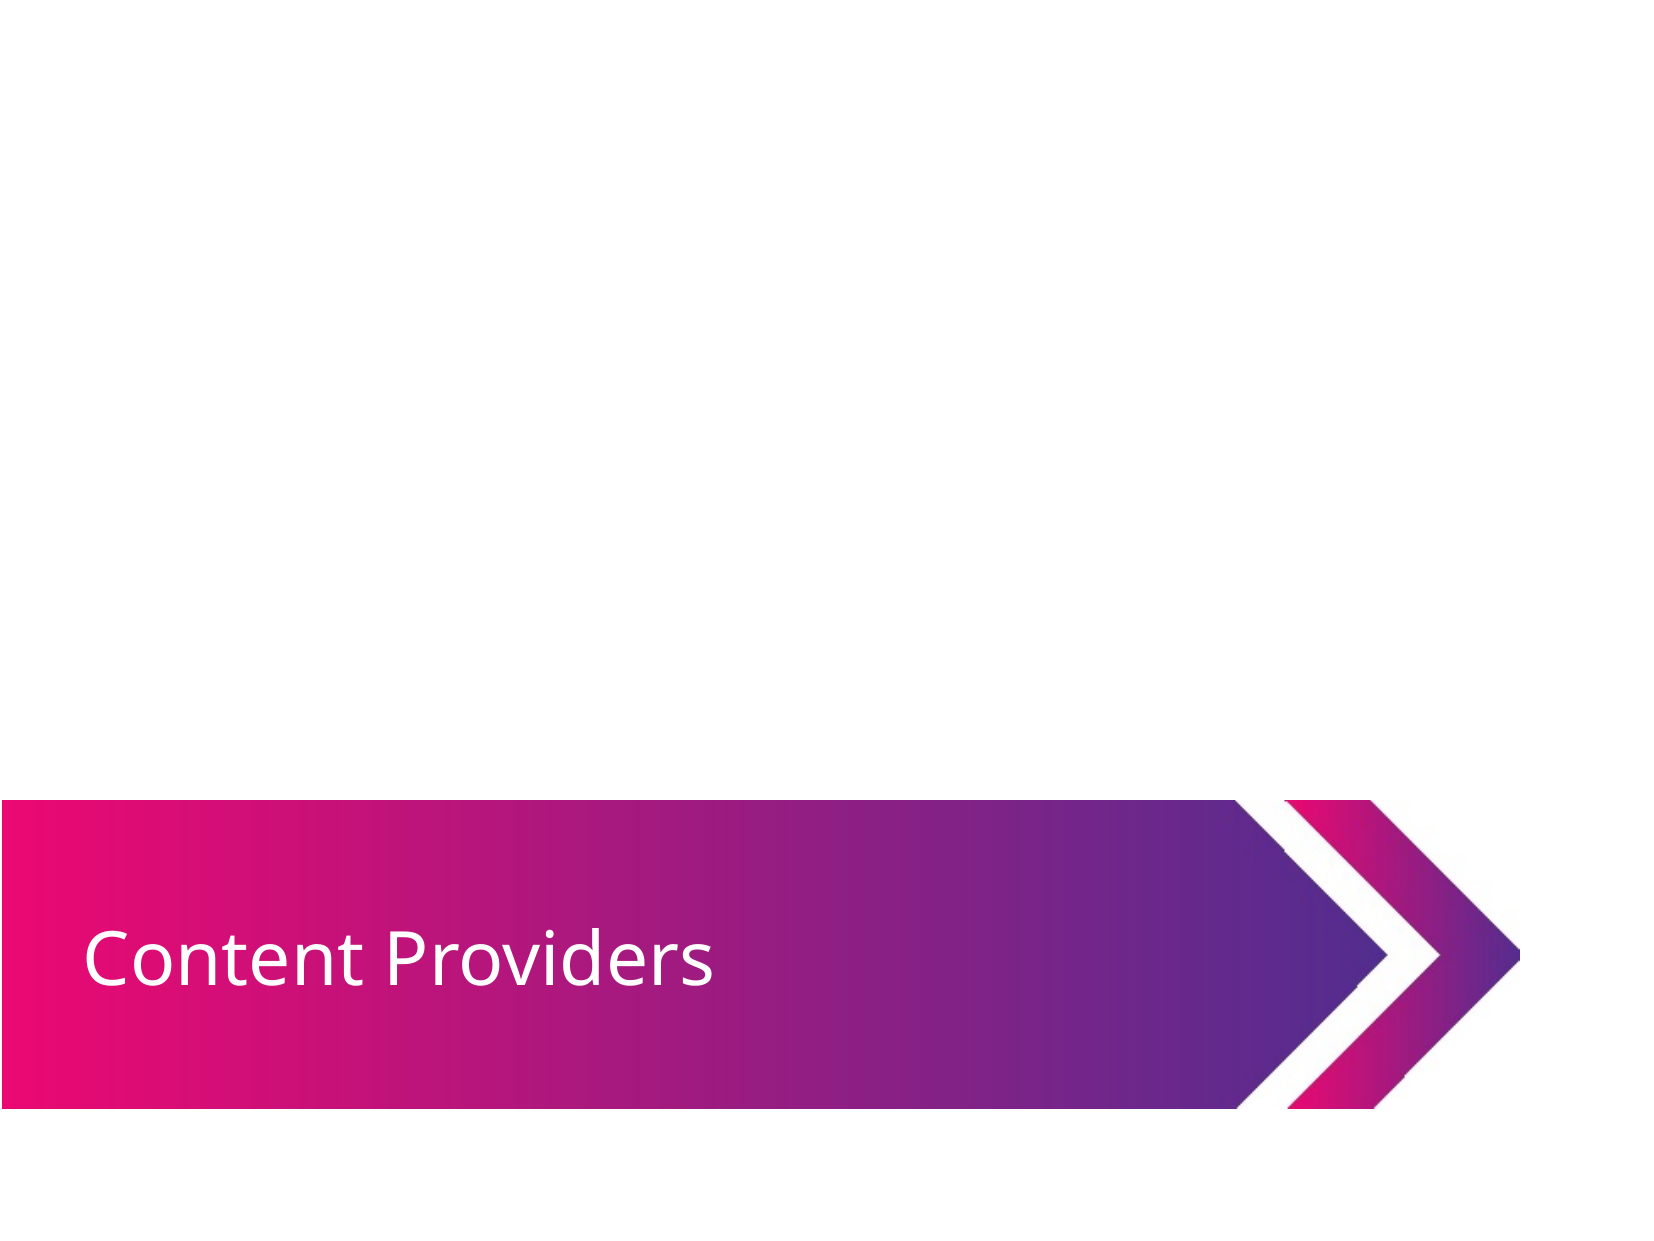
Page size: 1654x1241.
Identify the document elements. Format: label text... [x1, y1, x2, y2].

picture [2, 800, 1520, 1109]
title Content Providers [82, 852, 1396, 1060]
